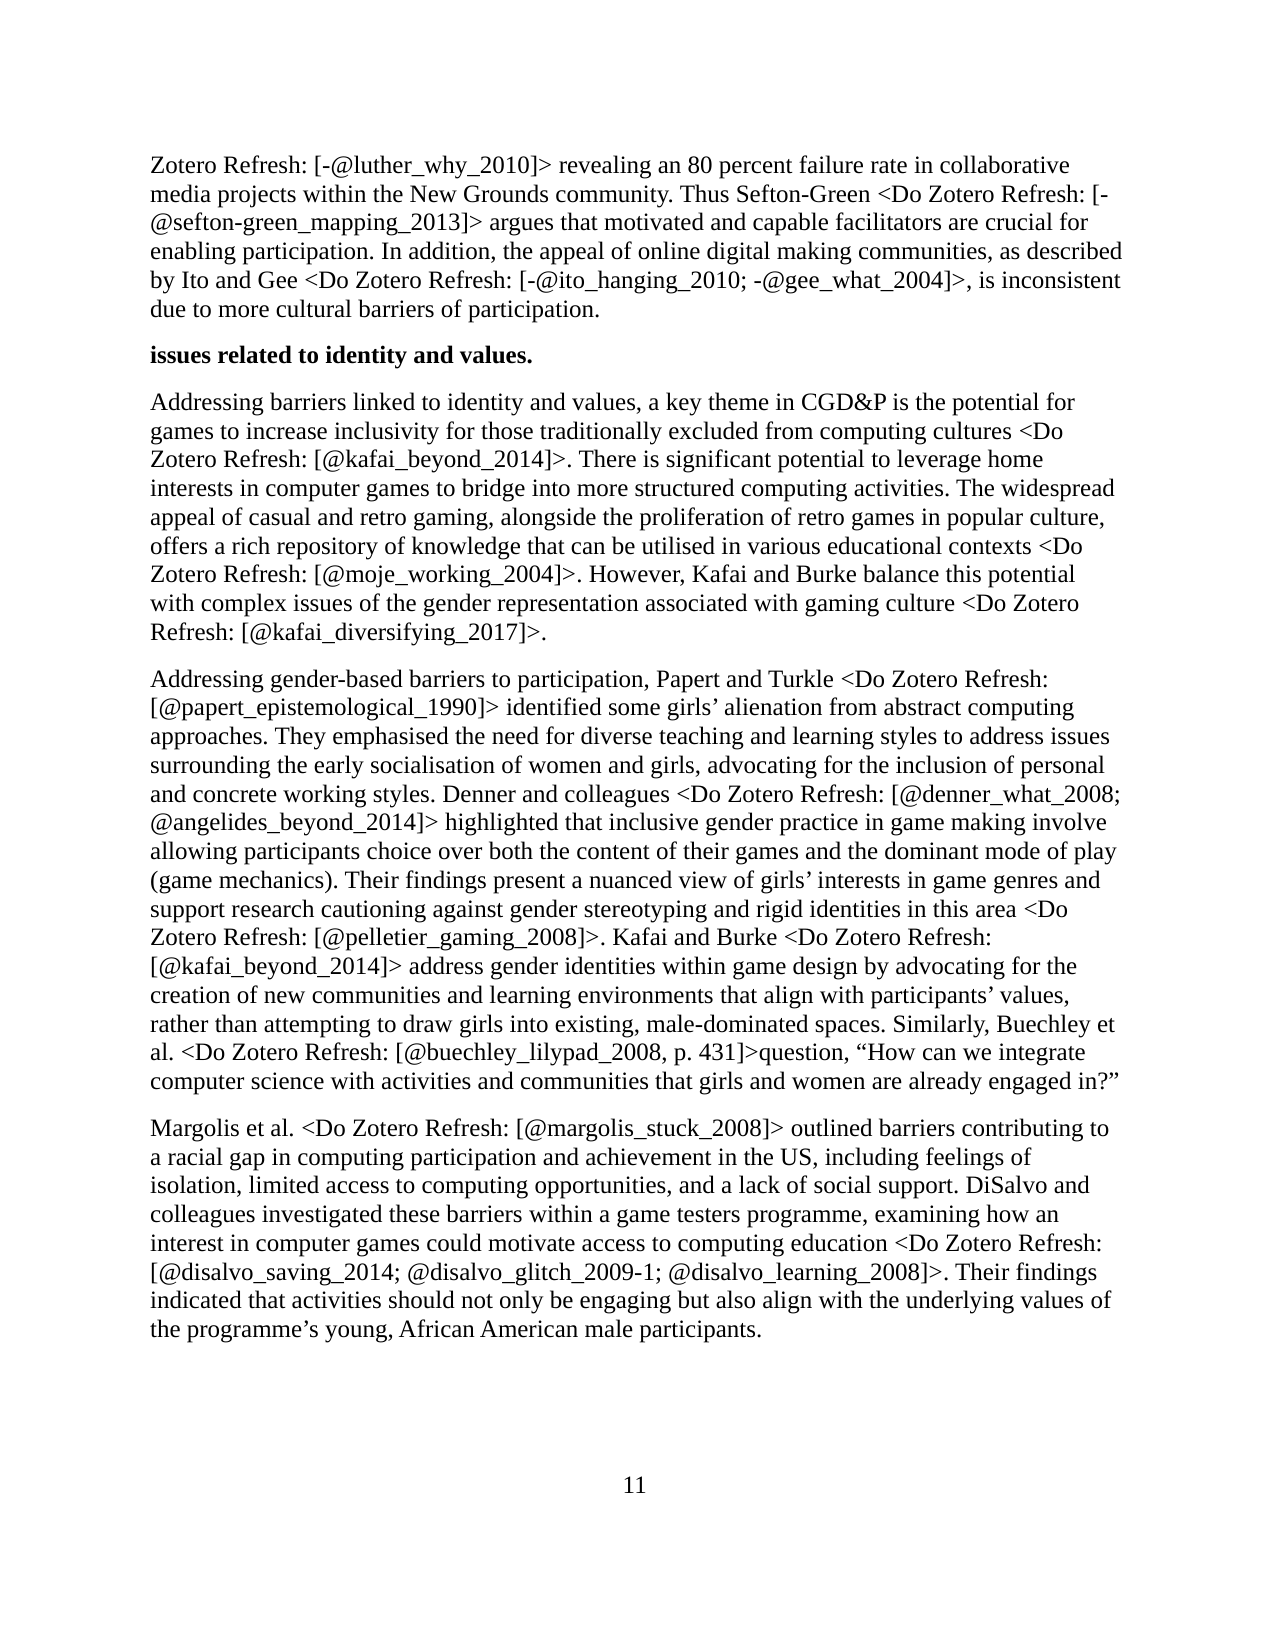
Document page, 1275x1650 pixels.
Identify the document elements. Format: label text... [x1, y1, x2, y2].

text Zotero Refresh: [-@luther_why_2010]> revealing an 80 percent failure rate in collaborative media projects within the New Grounds community. Thus Sefton-Green <Do Zotero Refresh: [-@sefton-green_mapping_2013]> argues that motivated and capable facilitators are crucial for enabling participation. In addition, the appeal of online digital making communities, as described by Ito and Gee <Do Zotero Refresh: [-@ito_hanging_2010; -@gee_what_2004]>, is inconsistent due to more cultural barriers of participation. [150, 150, 1125, 322]
text Addressing barriers linked to identity and values, a key theme in CGD&P is the potential for games to increase inclusivity for those traditionally excluded from computing cultures <Do Zotero Refresh: [@kafai_beyond_2014]>. There is significant potential to leverage home interests in computer games to bridge into more structured computing activities. The widespread appeal of casual and retro gaming, alongside the proliferation of retro games in popular culture, offers a rich repository of knowledge that can be utilised in various educational contexts <Do Zotero Refresh: [@moje_working_2004]>. However, Kafai and Burke balance this potential with complex issues of the gender representation associated with gaming culture <Do Zotero Refresh: [@kafai_diversifying_2017]>. [150, 387, 1125, 646]
text Addressing gender-based barriers to participation, Papert and Turkle <Do Zotero Refresh: [@papert_epistemological_1990]> identified some girls’ alienation from abstract computing approaches. They emphasised the need for diverse teaching and learning styles to address issues surrounding the early socialisation of women and girls, advocating for the inclusion of personal and concrete working styles. Denner and colleagues <Do Zotero Refresh: [@denner_what_2008; @angelides_beyond_2014]> highlighted that inclusive gender practice in game making involve allowing participants choice over both the content of their games and the dominant mode of play (game mechanics). Their findings present a nuanced view of girls’ interests in game genres and support research cautioning against gender stereotyping and rigid identities in this area <Do Zotero Refresh: [@pelletier_gaming_2008]>. Kafai and Burke <Do Zotero Refresh: [@kafai_beyond_2014]> address gender identities within game design by advocating for the creation of new communities and learning environments that align with participants’ values, rather than attempting to draw girls into existing, male-dominated spaces. Similarly, Buechley et al. <Do Zotero Refresh: [@buechley_lilypad_2008, p. 431]>question, “How can we integrate computer science with activities and communities that girls and women are already engaged in?” [150, 664, 1125, 1095]
text Margolis et al. <Do Zotero Refresh: [@margolis_stuck_2008]> outlined barriers contributing to a racial gap in computing participation and achievement in the US, including feelings of isolation, limited access to computing opportunities, and a lack of social support. DiSalvo and colleagues investigated these barriers within a game testers programme, examining how an interest in computer games could motivate access to computing education <Do Zotero Refresh: [@disalvo_saving_2014; @disalvo_glitch_2009-1; @disalvo_learning_2008]>. Their findings indicated that activities should not only be engaging but also align with the underlying values of the programme’s young, African American male participants. [150, 1113, 1125, 1343]
text issues related to identity and values. [150, 340, 1125, 369]
